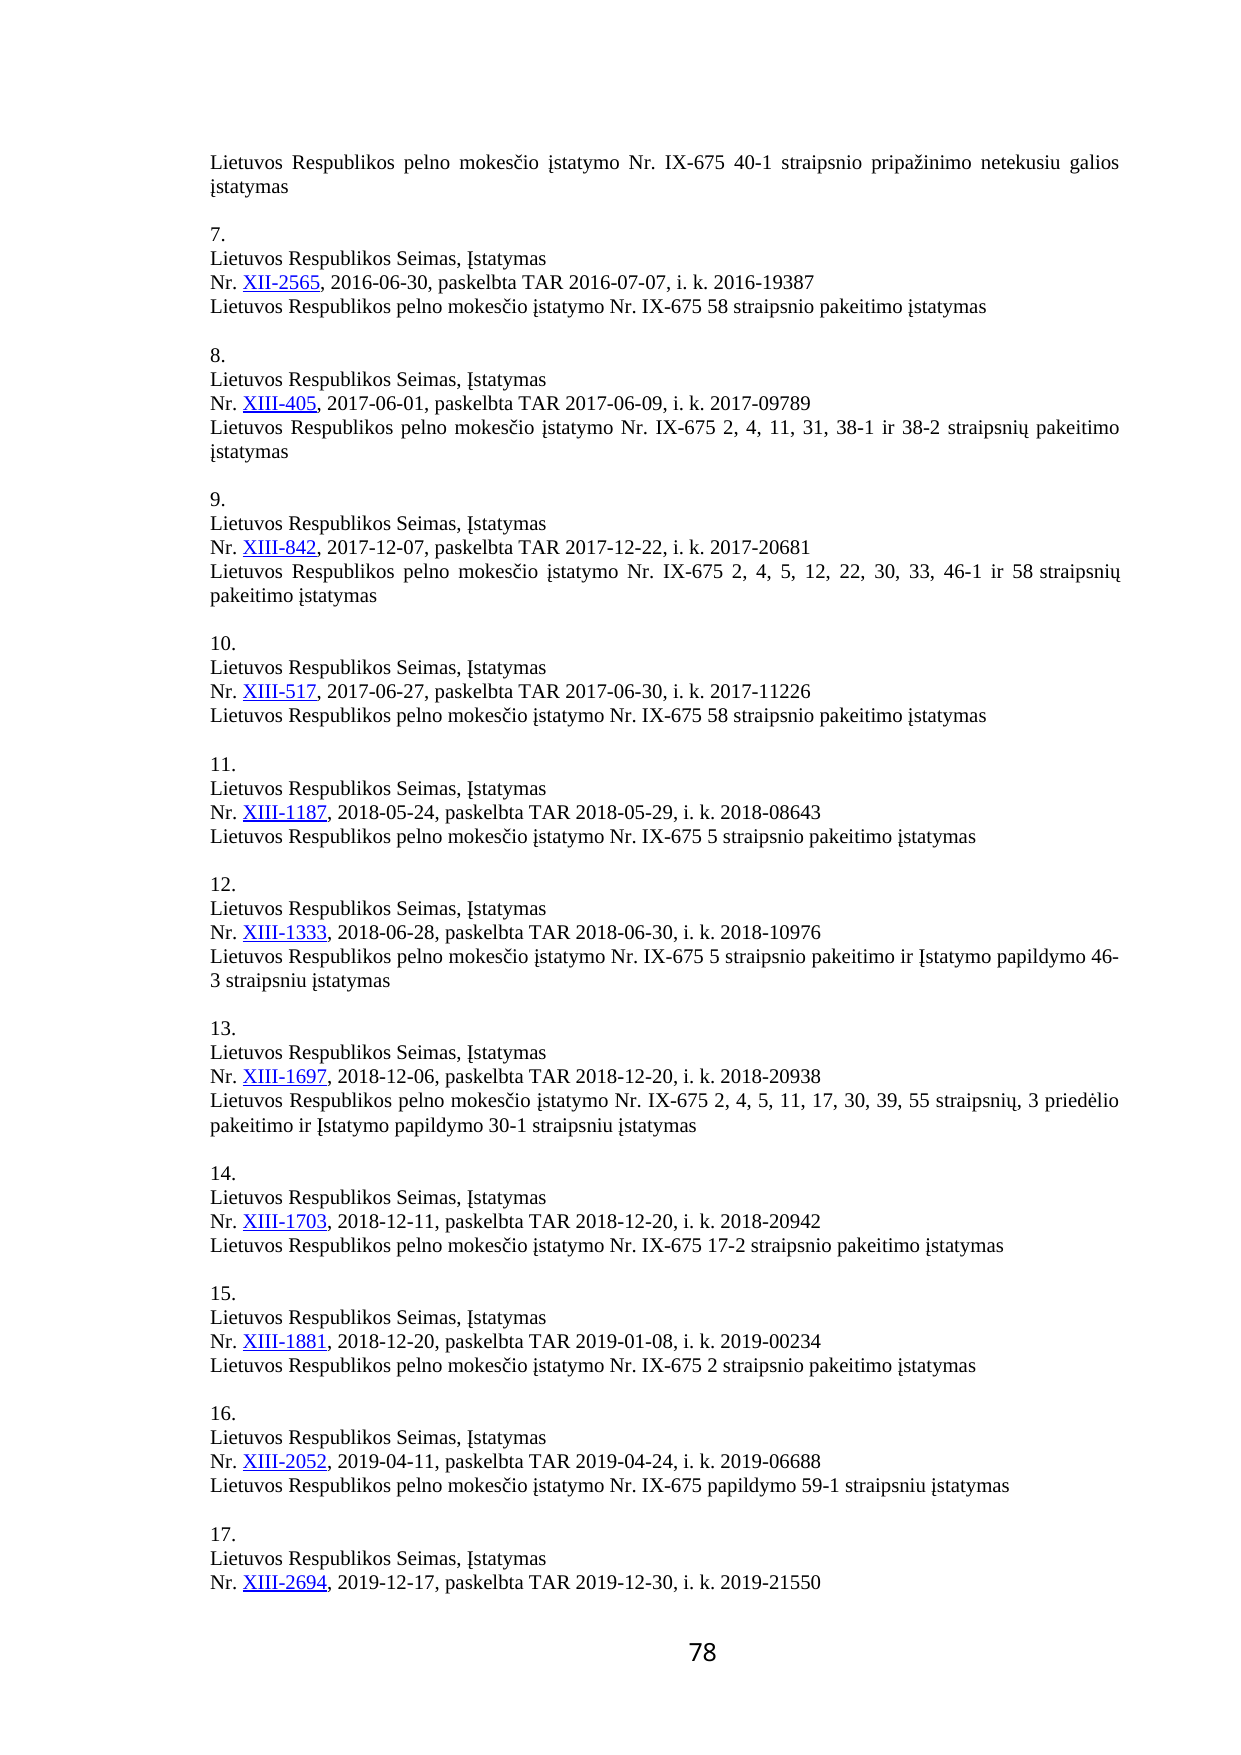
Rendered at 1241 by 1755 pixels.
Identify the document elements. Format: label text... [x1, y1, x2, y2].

text Lietuvos Respublikos Seimas, Įstatymas [210, 246, 1120, 270]
text Nr. XII-2565, 2016-06-30, paskelbta TAR 2016-07-07, i. k. 2016-19387 [210, 270, 1120, 294]
text Nr. XIII-1697, 2018-12-06, paskelbta TAR 2018-12-20, i. k. 2018-20938 [210, 1064, 1120, 1088]
text Lietuvos Respublikos pelno mokesčio įstatymo Nr. IX-675 2 straipsnio pakeitimo įstatymas [210, 1353, 1120, 1377]
text Nr. XIII-1333, 2018-06-28, paskelbta TAR 2018-06-30, i. k. 2018-10976 [210, 920, 1120, 944]
text Lietuvos Respublikos Seimas, Įstatymas [210, 367, 1120, 391]
text 14. [210, 1161, 1120, 1185]
text 10. [210, 631, 1120, 655]
text Nr. XIII-2052, 2019-04-11, paskelbta TAR 2019-04-24, i. k. 2019-06688 [210, 1449, 1120, 1473]
text Lietuvos Respublikos Seimas, Įstatymas [210, 655, 1120, 679]
text Lietuvos Respublikos Seimas, Įstatymas [210, 1546, 1120, 1570]
text Lietuvos Respublikos pelno mokesčio įstatymo Nr. IX-675 5 straipsnio pakeitimo ir Įstatymo papildymo 46-3 straipsniu įstatymas [210, 944, 1120, 992]
text Nr. XIII-842, 2017-12-07, paskelbta TAR 2017-12-22, i. k. 2017-20681 [210, 535, 1120, 559]
text 11. [210, 752, 1120, 776]
text 12. [210, 872, 1120, 896]
text Lietuvos Respublikos pelno mokesčio įstatymo Nr. IX-675 2, 4, 5, 12, 22, 30, 33, 46-1 ir 58 straipsnių pakeitimo įstatymas [210, 559, 1120, 607]
text Lietuvos Respublikos Seimas, Įstatymas [210, 1425, 1120, 1449]
text Lietuvos Respublikos pelno mokesčio įstatymo Nr. IX-675 58 straipsnio pakeitimo įstatymas [210, 703, 1120, 727]
text Lietuvos Respublikos pelno mokesčio įstatymo Nr. IX-675 2, 4, 5, 11, 17, 30, 39, 55 straipsnių, 3 priedėlio pakeitimo ir Įstatymo papildymo 30-1 straipsniu įstatymas [210, 1088, 1120, 1137]
text Lietuvos Respublikos pelno mokesčio įstatymo Nr. IX-675 58 straipsnio pakeitimo įstatymas [210, 294, 1120, 318]
text Nr. XIII-1703, 2018-12-11, paskelbta TAR 2018-12-20, i. k. 2018-20942 [210, 1209, 1120, 1233]
text 15. [210, 1281, 1120, 1305]
text Lietuvos Respublikos pelno mokesčio įstatymo Nr. IX-675 5 straipsnio pakeitimo įstatymas [210, 824, 1120, 848]
text Nr. XIII-1187, 2018-05-24, paskelbta TAR 2018-05-29, i. k. 2018-08643 [210, 800, 1120, 824]
text 9. [210, 487, 1120, 511]
text Lietuvos Respublikos Seimas, Įstatymas [210, 1185, 1120, 1209]
text 16. [210, 1401, 1120, 1425]
text Lietuvos Respublikos pelno mokesčio įstatymo Nr. IX-675 40-1 straipsnio pripažinimo netekusiu galios įstatymas [210, 150, 1120, 198]
text Lietuvos Respublikos pelno mokesčio įstatymo Nr. IX-675 papildymo 59-1 straipsniu įstatymas [210, 1473, 1120, 1497]
text Lietuvos Respublikos Seimas, Įstatymas [210, 511, 1120, 535]
text Lietuvos Respublikos Seimas, Įstatymas [210, 1040, 1120, 1064]
text Lietuvos Respublikos pelno mokesčio įstatymo Nr. IX-675 17-2 straipsnio pakeitimo įstatymas [210, 1233, 1120, 1257]
text Lietuvos Respublikos pelno mokesčio įstatymo Nr. IX-675 2, 4, 11, 31, 38-1 ir 38-2 straipsnių pakeitimo įstatymas [210, 415, 1120, 463]
text Nr. XIII-1881, 2018-12-20, paskelbta TAR 2019-01-08, i. k. 2019-00234 [210, 1329, 1120, 1353]
text Nr. XIII-517, 2017-06-27, paskelbta TAR 2017-06-30, i. k. 2017-11226 [210, 679, 1120, 703]
text Nr. XIII-2694, 2019-12-17, paskelbta TAR 2019-12-30, i. k. 2019-21550 [210, 1570, 1120, 1594]
text 8. [210, 342, 1120, 367]
text 7. [210, 222, 1120, 246]
text 13. [210, 1016, 1120, 1040]
text 17. [210, 1522, 1120, 1546]
text Nr. XIII-405, 2017-06-01, paskelbta TAR 2017-06-09, i. k. 2017-09789 [210, 391, 1120, 415]
text Lietuvos Respublikos Seimas, Įstatymas [210, 1305, 1120, 1329]
text Lietuvos Respublikos Seimas, Įstatymas [210, 896, 1120, 920]
text Lietuvos Respublikos Seimas, Įstatymas [210, 776, 1120, 800]
